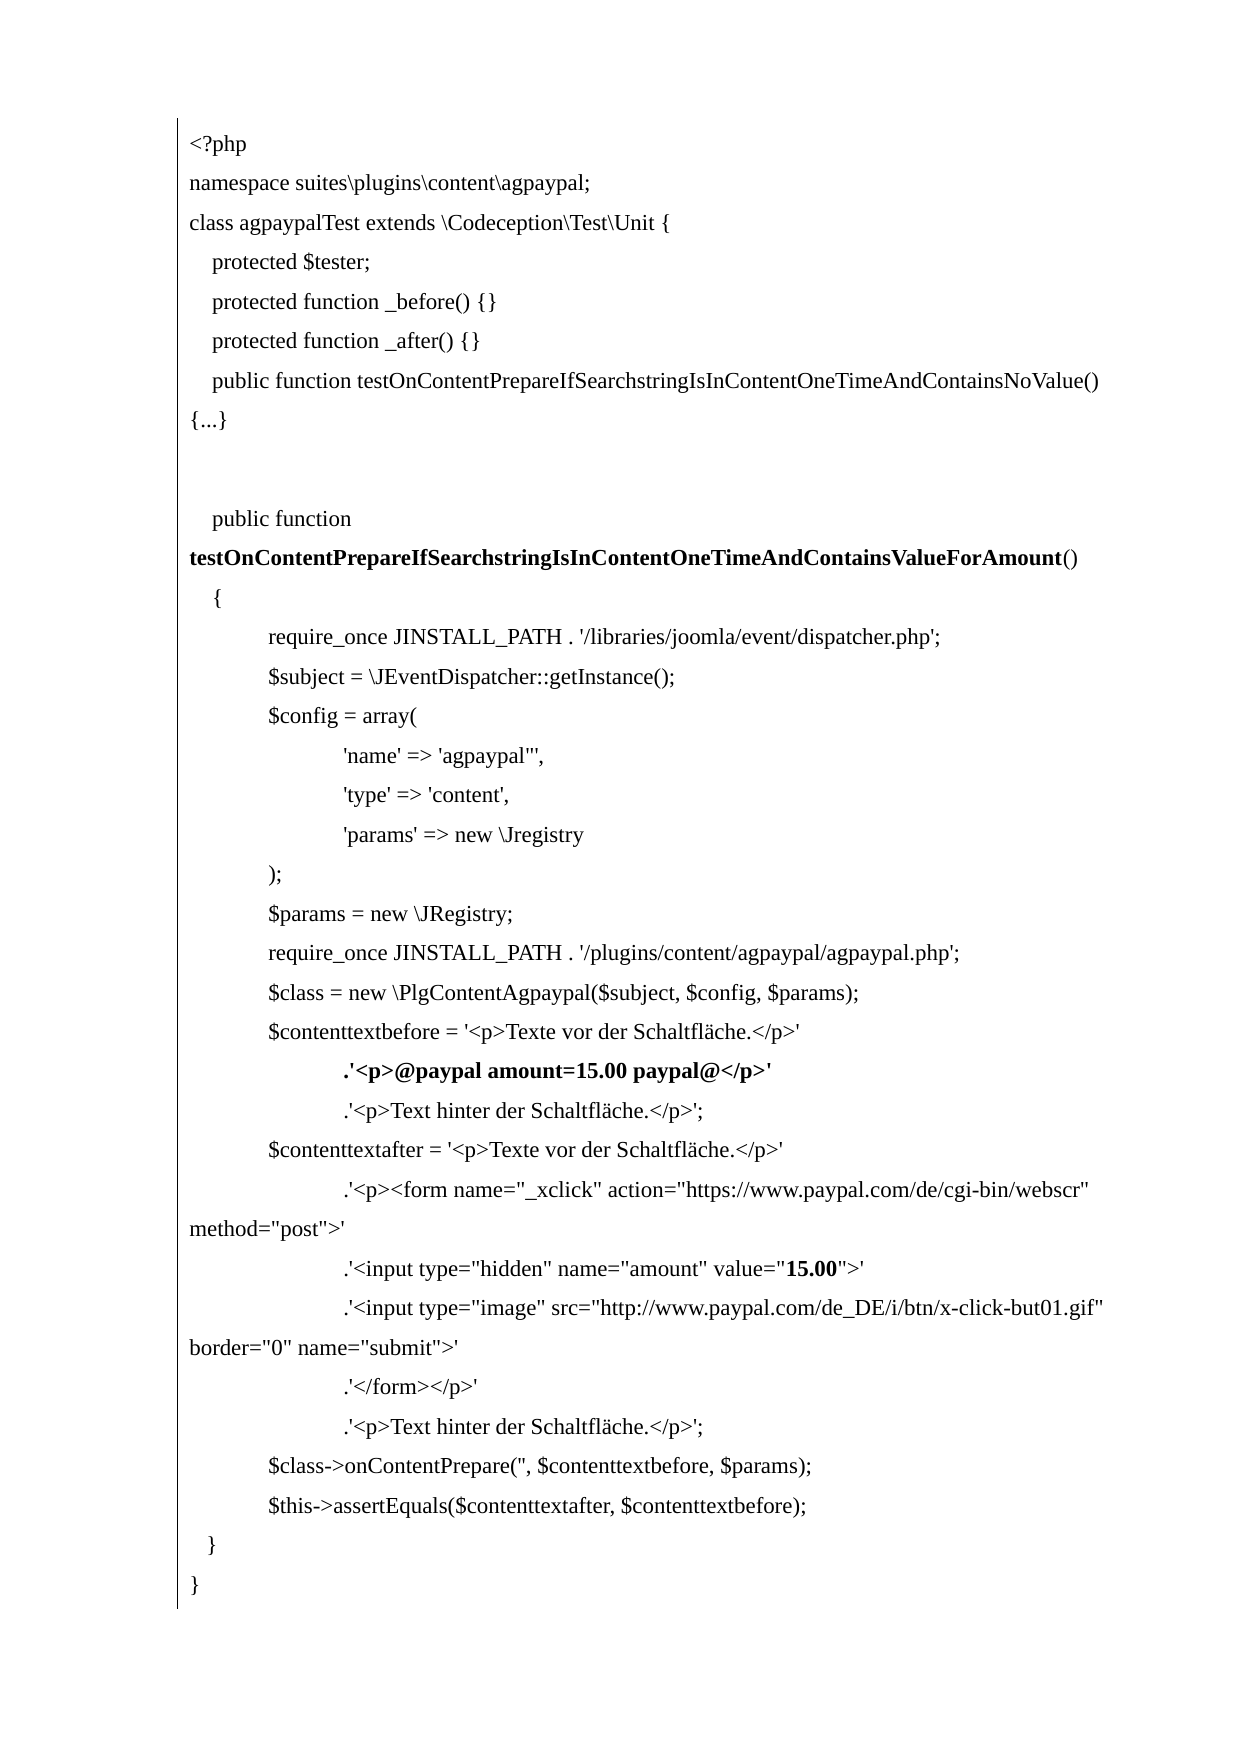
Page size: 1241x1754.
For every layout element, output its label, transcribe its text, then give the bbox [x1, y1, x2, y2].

text public function testOnContentPrepareIfSearchstringIsInContentOneTimeAndContainsValueForAmount() { require_once JINSTALL_PATH . '/libraries/joomla/event/dispatcher.php'; $subject = \JEventDispatcher::getInstance(); $config = array( 'name' => 'agpaypal"', 'type' => 'content', 'params' => new \Jregistry ); $params = new \JRegistry; require_once JINSTALL_PATH . '/plugins/content/agpaypal/agpaypal.php'; $class = new \PlgContentAgpaypal($subject, $config, $params); $contenttextbefore = '<p>Texte vor der Schaltfläche.</p>' .'<p>@paypal amount=15.00 paypal@</p>' .'<p>Text hinter der Schaltfläche.</p>'; $contenttextafter = '<p>Texte vor der Schaltfläche.</p>' .'<p><form name="_xclick" action="https://www.paypal.com/de/cgi-bin/webscr" method="post">' .'<input type="hidden" name="amount" value="15.00">' .'<input type="image" src="http://www.paypal.com/de_DE/i/btn/x-click-but01.gif" border="0" name="submit">' .'</form></p>' .'<p>Text hinter der Schaltfläche.</p>'; $class->onContentPrepare('', $contenttextbefore, $params); $this->assertEquals($contenttextafter, $contenttextbefore); } } [178, 493, 1122, 1609]
text <?php namespace suites\plugins\content\agpaypal; class agpaypalTest extends \Codeception\Test\Unit { protected $tester; protected function _before() {} protected function _after() {} public function testOnContentPrepareIfSearchstringIsInContentOneTimeAndContainsNoValue(){...} [178, 118, 1122, 433]
